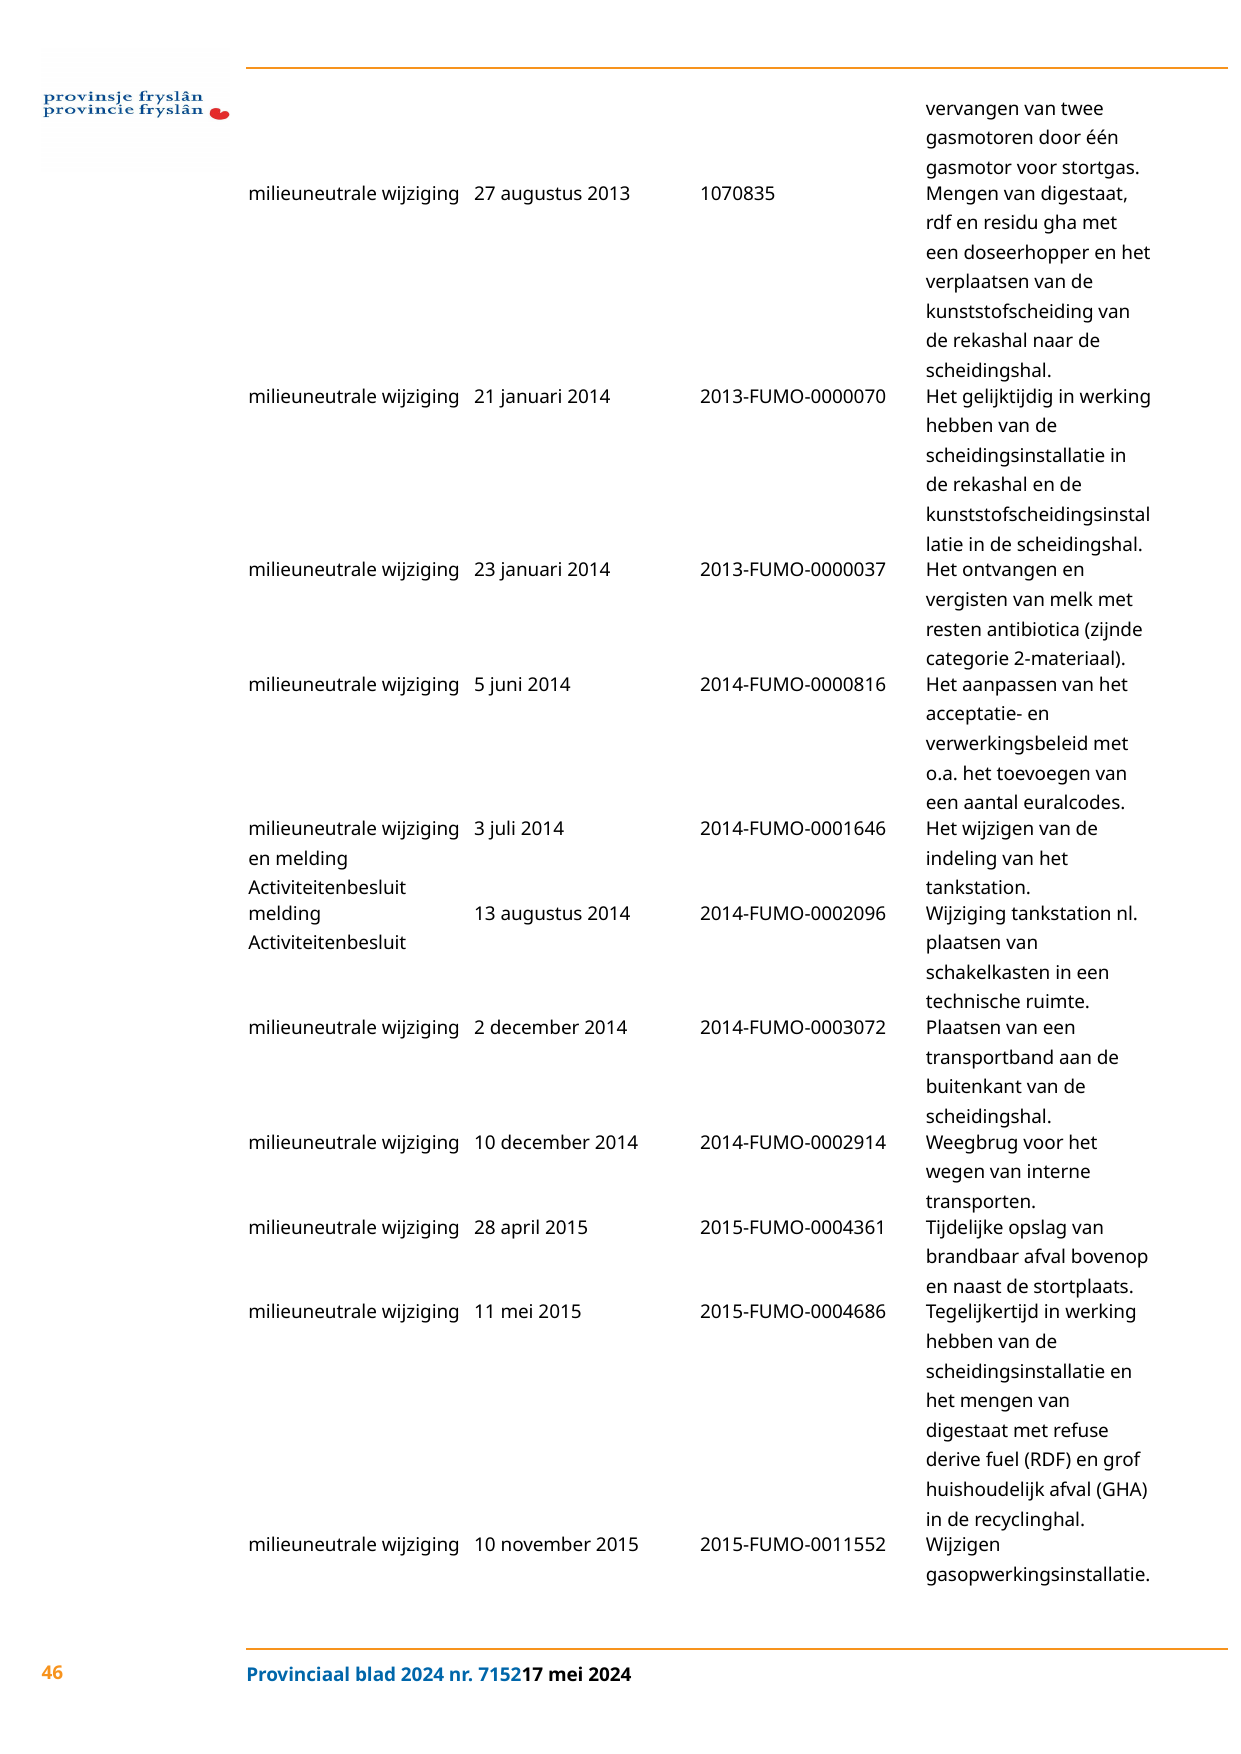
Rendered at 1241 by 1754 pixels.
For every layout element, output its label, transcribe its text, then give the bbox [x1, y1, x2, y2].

table_cell milieuneutrale wijziging [248, 1299, 474, 1532]
table_cell 5 juni 2014 [474, 671, 700, 815]
table_cell 2014-FUMO-0003072 [700, 1015, 926, 1129]
table_cell 2014-FUMO-0002096 [700, 900, 926, 1014]
table_cell 2015-FUMO-0004361 [700, 1214, 926, 1299]
table_cell 28 april 2015 [474, 1214, 700, 1299]
table_cell Het wijzigen van de indeling van het tankstation. [926, 815, 1152, 900]
table_cell 2015-FUMO-0011552 [700, 1532, 926, 1587]
table_cell Het ontvangen en vergisten van melk met resten antibiotica (zijnde categorie 2-materiaal). [926, 557, 1152, 671]
table_cell 2 december 2014 [474, 1015, 700, 1129]
table_cell milieuneutrale wijziging en melding Activiteitenbesluit [248, 815, 474, 900]
table_cell 27 augustus 2013 [474, 180, 700, 383]
table_cell 10 november 2015 [474, 1532, 700, 1587]
table_cell [700, 95, 926, 180]
table_cell milieuneutrale wijziging [248, 1015, 474, 1129]
table_cell milieuneutrale wijziging [248, 180, 474, 383]
table_cell milieuneutrale wijziging [248, 671, 474, 815]
table_cell 1070835 [700, 180, 926, 383]
table_cell milieuneutrale wijziging [248, 1129, 474, 1214]
table_cell Tijdelijke opslag van brandbaar afval bovenop en naast de stortplaats. [926, 1214, 1152, 1299]
table_cell [248, 95, 474, 180]
table_cell 11 mei 2015 [474, 1299, 700, 1532]
table_cell Mengen van digestaat, rdf en residu gha met een doseerhopper en het verplaatsen van de kunststofscheiding van de rekashal naar de scheidingshal. [926, 180, 1152, 383]
table_cell 21 januari 2014 [474, 383, 700, 557]
table_cell melding Activiteitenbesluit [248, 900, 474, 1014]
table_cell 13 augustus 2014 [474, 900, 700, 1014]
table_cell 2015-FUMO-0004686 [700, 1299, 926, 1532]
picture [41, 47, 231, 172]
table_cell milieuneutrale wijziging [248, 1214, 474, 1299]
table_cell Het gelijktijdig in werking hebben van de scheidingsinstallatie in de rekashal en de kunststofscheidingsinstallatie in de scheidingshal. [926, 383, 1152, 557]
table_cell Plaatsen van een transportband aan de buitenkant van de scheidingshal. [926, 1015, 1152, 1129]
table_cell milieuneutrale wijziging [248, 383, 474, 557]
table_cell Het aanpassen van het acceptatie- en verwerkingsbeleid met o.a. het toevoegen van een aantal euralcodes. [926, 671, 1152, 815]
table_cell 23 januari 2014 [474, 557, 700, 671]
table_cell 2013-FUMO-0000070 [700, 383, 926, 557]
table_cell 2014-FUMO-0002914 [700, 1129, 926, 1214]
table_cell [474, 95, 700, 180]
table_cell 10 december 2014 [474, 1129, 700, 1214]
table_cell milieuneutrale wijziging [248, 1532, 474, 1587]
table_cell 2014-FUMO-0000816 [700, 671, 926, 815]
table_cell 3 juli 2014 [474, 815, 700, 900]
table_cell Tegelijkertijd in werking hebben van de scheidingsinstallatie en het mengen van digestaat met refuse derive fuel (RDF) en grof huishoudelijk afval (GHA) in de recyclinghal. [926, 1299, 1152, 1532]
table_cell Weegbrug voor het wegen van interne transporten. [926, 1129, 1152, 1214]
table_cell 2014-FUMO-0001646 [700, 815, 926, 900]
table_cell milieuneutrale wijziging [248, 557, 474, 671]
table_cell vervangen van twee gasmotoren door één gasmotor voor stortgas. [926, 95, 1152, 180]
table_cell Wijziging tankstation nl. plaatsen van schakelkasten in een technische ruimte. [926, 900, 1152, 1014]
table_cell Wijzigen gasopwerkingsinstallatie. [926, 1532, 1152, 1587]
table_cell 2013-FUMO-0000037 [700, 557, 926, 671]
